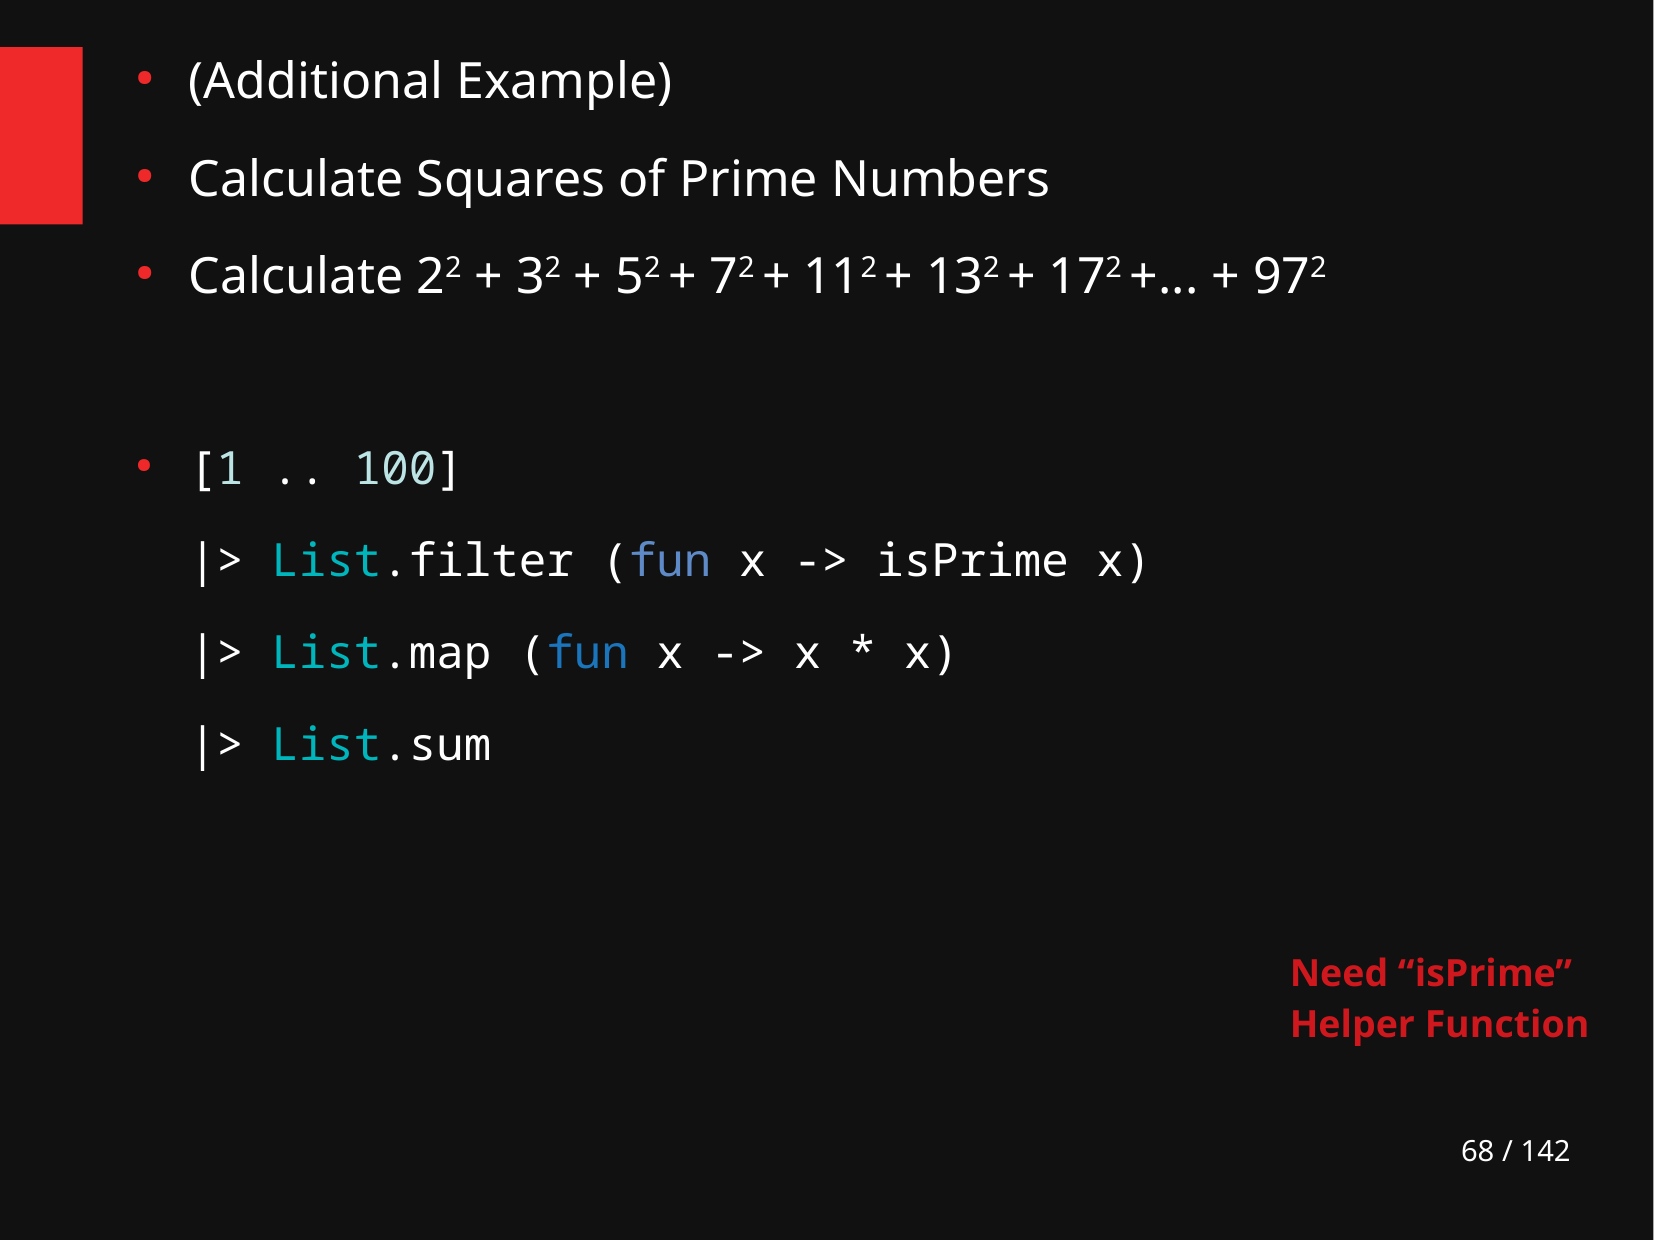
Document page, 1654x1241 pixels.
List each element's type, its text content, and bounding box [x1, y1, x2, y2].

list (Additional Example) Calculate Squares of Prime Numbers Calculate 22 + 32 + 52 + 72 + 112 + 132 + 172 +... + 972 [1 .. 100] |> List.filter (fun x -> isPrime x) |> List.map (fun x -> x * x) |> List.sum [118, 45, 1536, 1074]
text_box Need “isPrime” Helper Function [1275, 939, 1654, 1081]
